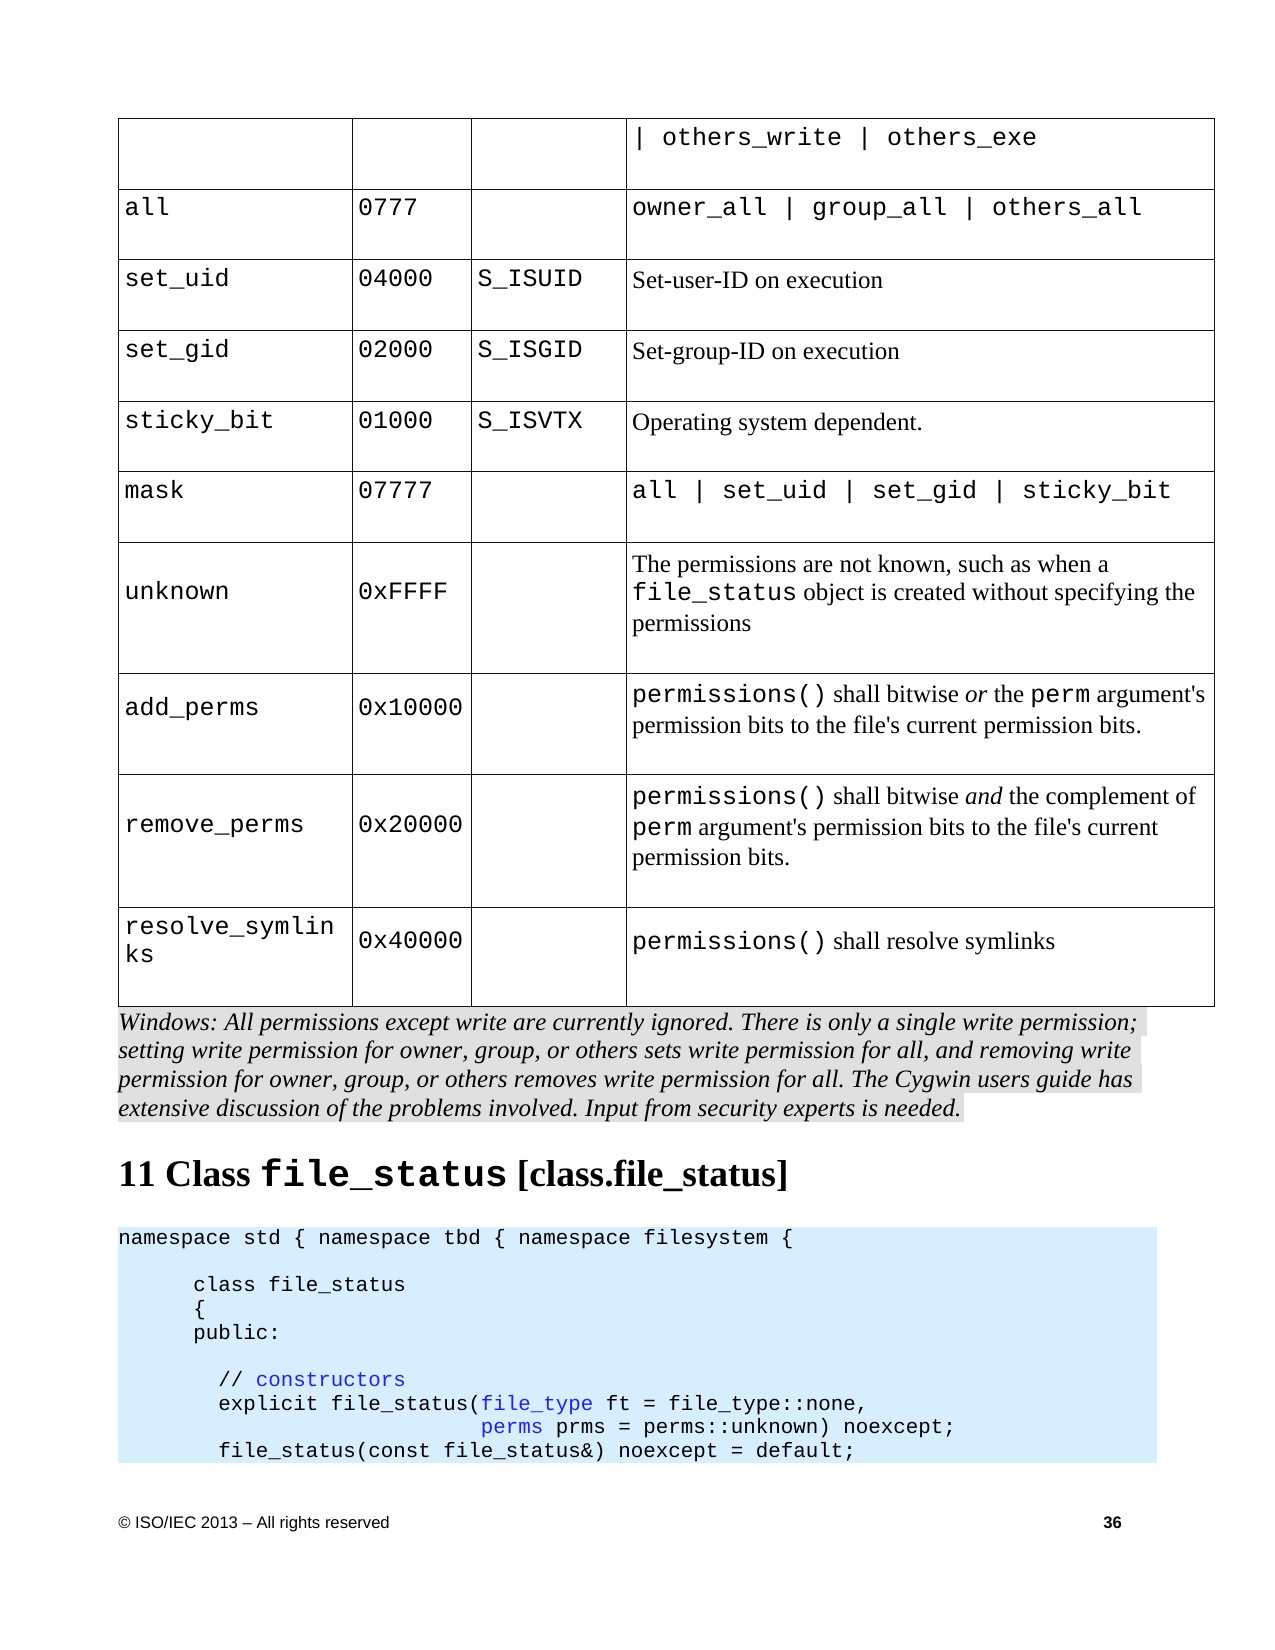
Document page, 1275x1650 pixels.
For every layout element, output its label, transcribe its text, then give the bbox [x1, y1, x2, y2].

text explicit file_status(file_type ft = file_type::none, [118, 1393, 1157, 1416]
table_cell unknown [119, 543, 352, 673]
table_cell [472, 472, 626, 542]
table_cell [472, 775, 626, 907]
table_cell [472, 908, 626, 1006]
table_cell 07777 [353, 472, 471, 542]
table_cell Set-user-ID on execution [627, 260, 1214, 330]
table_cell Set-group-ID on execution [627, 331, 1214, 401]
table_cell add_perms [119, 674, 352, 774]
table_cell Operating system dependent. [627, 402, 1214, 471]
table_cell set_uid [119, 260, 352, 330]
table_cell all [119, 190, 352, 259]
table_cell set_gid [119, 331, 352, 401]
table_cell 0x40000 [353, 908, 471, 1006]
text file_status(const file_status&) noexcept = default; [118, 1440, 1157, 1463]
text class file_status [118, 1274, 1157, 1298]
table_cell resolve_symlinks [119, 908, 352, 1006]
table_cell 0x20000 [353, 775, 471, 907]
text { [118, 1298, 1157, 1322]
table_cell permissions() shall bitwise and the complement of perm argument's permission bits to the file's current permission bits. [627, 775, 1214, 907]
table_cell 0x10000 [353, 674, 471, 774]
table_cell [119, 119, 352, 188]
text namespace std { namespace tbd { namespace filesystem { [118, 1227, 1157, 1251]
text perms prms = perms::unknown) noexcept; [118, 1416, 1157, 1440]
table_cell S_ISGID [472, 331, 626, 401]
text public: [118, 1322, 1157, 1345]
table_cell | others_write | others_exe [627, 119, 1214, 188]
table_cell [472, 543, 626, 673]
text Windows: All permissions except write are currently ignored. There is only a single write permission; setting write permission for owner, group, or others sets write permission for all, and removing write permission for owner, group, or others removes write permission for all. The Cygwin users guide has extensive discussion of the problems involved. Input from security experts is needed. [118, 1007, 1157, 1122]
table_cell owner_all | group_all | others_all [627, 190, 1214, 259]
table_cell S_ISUID [472, 260, 626, 330]
table_cell S_ISVTX [472, 402, 626, 471]
text // constructors [118, 1369, 1157, 1393]
table_cell [472, 674, 626, 774]
table_cell 01000 [353, 402, 471, 471]
table_cell all | set_uid | set_gid | sticky_bit [627, 472, 1214, 542]
table_cell sticky_bit [119, 402, 352, 471]
table_cell [472, 190, 626, 259]
table_cell [472, 119, 626, 188]
subtitle 11 Class file_status [class.file_status] [118, 1151, 1157, 1198]
table_cell mask [119, 472, 352, 542]
table_cell 02000 [353, 331, 471, 401]
table_cell [353, 119, 471, 188]
table_cell permissions() shall resolve symlinks [627, 908, 1214, 1006]
table_cell The permissions are not known, such as when a file_status object is created without specifying the permissions [627, 543, 1214, 673]
table_cell permissions() shall bitwise or the perm argument's permission bits to the file's current permission bits. [627, 674, 1214, 774]
table_cell 0xFFFF [353, 543, 471, 673]
table_cell 0777 [353, 190, 471, 259]
table_cell remove_perms [119, 775, 352, 907]
table_cell 04000 [353, 260, 471, 330]
